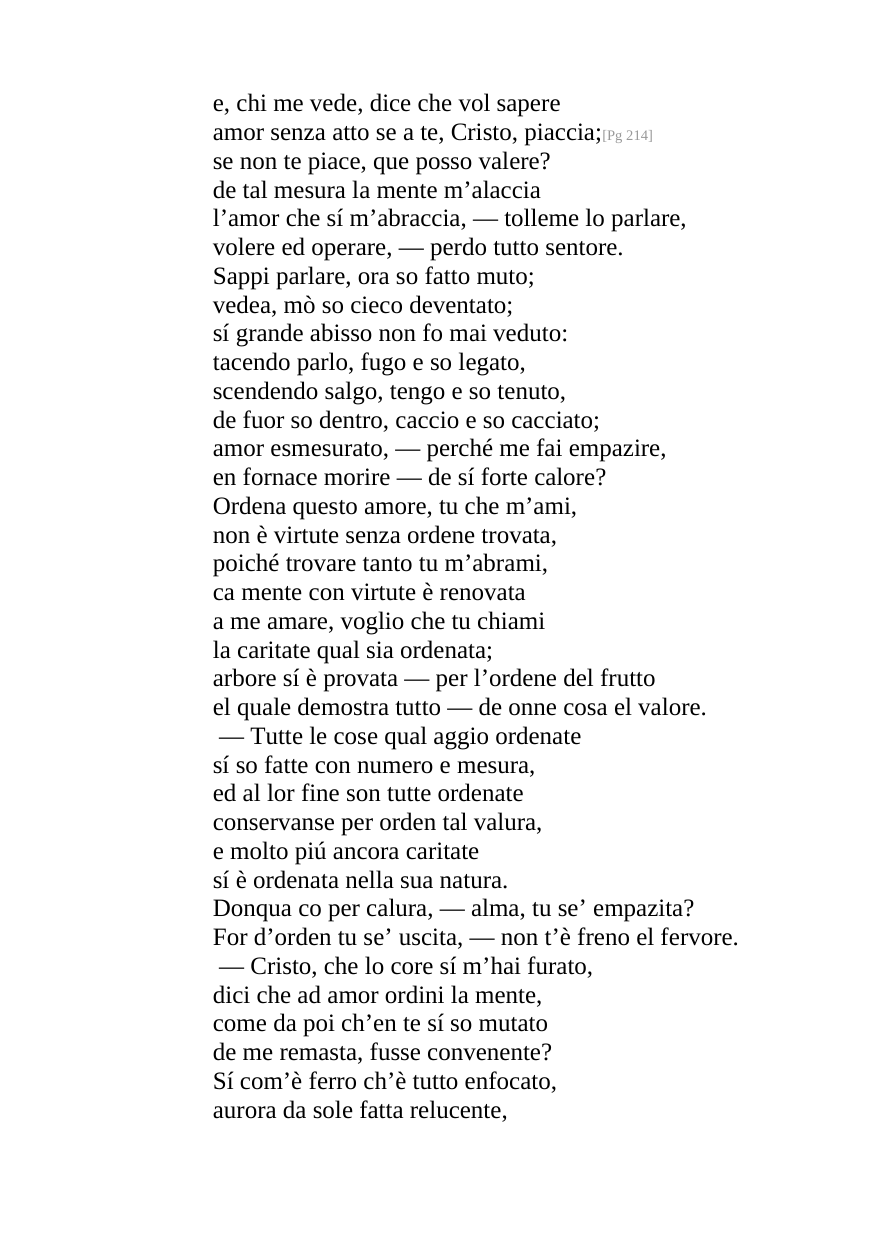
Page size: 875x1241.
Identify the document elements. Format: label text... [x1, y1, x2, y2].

text Sappi parlare, ora so fatto muto; vedea, mò so cieco deventato; sí grande abisso non fo mai veduto: tacendo parlo, fugo e so legato, scendendo salgo, tengo e so tenuto, de fuor so dentro, caccio e so cacciato; amor esmesurato, — perché me fai empazire, en fornace morire — de sí forte calore? [213, 261, 779, 491]
text Ordena questo amore, tu che m’ami, non è virtute senza ordene trovata, poiché trovare tanto tu m’abrami, ca mente con virtute è renovata a me amare, voglio che tu chiami la caritate qual sia ordenata; arbore sí è provata — per l’ordene del frutto el quale demostra tutto — de onne cosa el valore. [213, 491, 779, 721]
text e, chi me vede, dice che vol sapere amor senza atto se a te, Cristo, piaccia;[Pg 214] se non te piace, que posso valere? de tal mesura la mente m’alaccia l’amor che sí m’abraccia, — tolleme lo parlare, volere ed operare, — perdo tutto sentore. [213, 88, 779, 261]
text — Tutte le cose qual aggio ordenate sí so fatte con numero e mesura, ed al lor fine son tutte ordenate conservanse per orden tal valura, e molto piú ancora caritate sí è ordenata nella sua natura. Donqua co per calura, — alma, tu se’ empazita? For d’orden tu se’ uscita, — non t’è freno el fervore. [213, 721, 779, 951]
text — Cristo, che lo core sí m’hai furato, dici che ad amor ordini la mente, come da poi ch’en te sí so mutato de me remasta, fusse convenente? Sí com’è ferro ch’è tutto enfocato, aurora da sole fatta relucente, [213, 951, 779, 1123]
